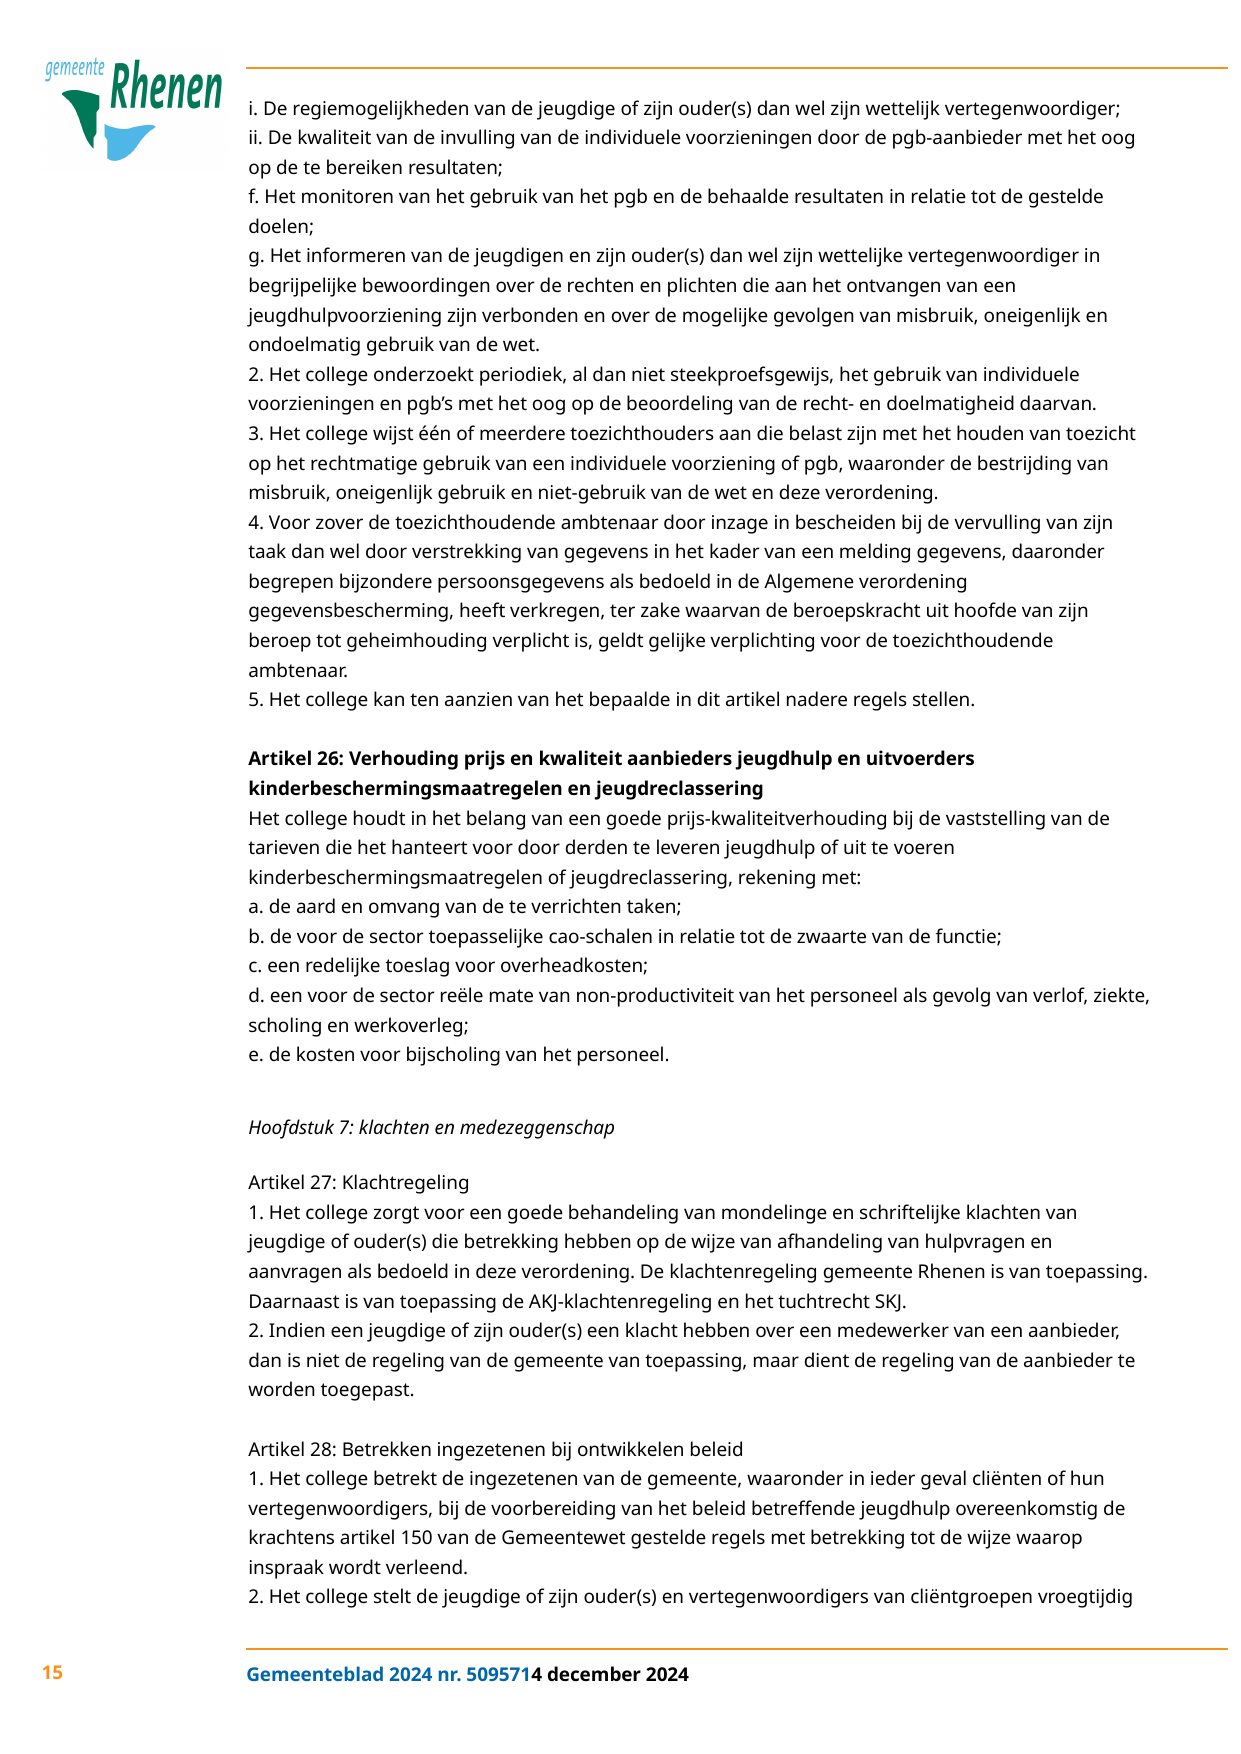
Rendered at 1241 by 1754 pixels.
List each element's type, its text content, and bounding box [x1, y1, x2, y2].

text f. Het monitoren van het gebruik van het pgb en de behaalde resultaten in relatie tot de gestelde doelen; [248, 183, 1152, 239]
text a. de aard en omvang van de te verrichten taken; [248, 893, 1152, 919]
text c. een redelijke toeslag voor overheadkosten; [248, 953, 1152, 978]
text 1. Het college betrekt de ingezetenen van de gemeente, waaronder in ieder geval cliënten of hun vertegenwoordigers, bij de voorbereiding van het beleid betreffende jeugdhulp overeenkomstig de krachtens artikel 150 van de Gemeentewet gestelde regels met betrekking tot de wijze waarop inspraak wordt verleend. [248, 1465, 1152, 1580]
text Artikel 26: Verhouding prijs en kwaliteit aanbieders jeugdhulp en uitvoerders kinderbeschermingsmaatregelen en jeugdreclassering [248, 746, 1152, 801]
text d. een voor de sector reële mate van non-productiviteit van het personeel als gevolg van verlof, ziekte, scholing en werkoverleg; [248, 982, 1152, 1038]
text Hoofdstuk 7: klachten en medezeggenschap [248, 1114, 1152, 1140]
text 4. Voor zover de toezichthoudende ambtenaar door inzage in bescheiden bij de vervulling van zijn taak dan wel door verstrekking van gegevens in het kader van een melding gegevens, daaronder begrepen bijzondere persoonsgegevens als bedoeld in de Algemene verordening gegevensbescherming, heeft verkregen, ter zake waarvan de beroepskracht uit hoofde van zijn beroep tot geheimhouding verplicht is, geldt gelijke verplichting voor de toezichthoudende ambtenaar. [248, 509, 1152, 683]
text 5. Het college kan ten aanzien van het bepaalde in dit artikel nadere regels stellen. [248, 686, 1152, 712]
text 3. Het college wijst één of meerdere toezichthouders aan die belast zijn met het houden van toezicht op het rechtmatige gebruik van een individuele voorziening of pgb, waaronder de bestrijding van misbruik, oneigenlijk gebruik en niet-gebruik van de wet en deze verordening. [248, 420, 1152, 505]
text Artikel 28: Betrekken ingezetenen bij ontwikkelen beleid [248, 1436, 1152, 1461]
text g. Het informeren van de jeugdigen en zijn ouder(s) dan wel zijn wettelijke vertegenwoordiger in begrijpelijke bewoordingen over de rechten en plichten die aan het ontvangen van een jeugdhulpvoorziening zijn verbonden en over de mogelijke gevolgen van misbruik, oneigenlijk en ondoelmatig gebruik van de wet. [248, 243, 1152, 357]
text ii. De kwaliteit van de invulling van de individuele voorzieningen door de pgb-aanbieder met het oog op de te bereiken resultaten; [248, 124, 1152, 180]
text Het college houdt in het belang van een goede prijs-kwaliteitverhouding bij de vaststelling van de tarieven die het hanteert voor door derden te leveren jeugdhulp of uit te voeren kinderbeschermingsmaatregelen of jeugdreclassering, rekening met: [248, 805, 1152, 890]
text Artikel 27: Klachtregeling [248, 1169, 1152, 1195]
text b. de voor de sector toepasselijke cao-schalen in relatie tot de zwaarte van de functie; [248, 923, 1152, 949]
text 1. Het college zorgt voor een goede behandeling van mondelinge en schriftelijke klachten van jeugdige of ouder(s) die betrekking hebben op de wijze van afhandeling van hulpvragen en aanvragen als bedoeld in deze verordening. De klachtenregeling gemeente Rhenen is van toepassing. Daarnaast is van toepassing de AKJ-klachtenregeling en het tuchtrecht SKJ. [248, 1199, 1152, 1313]
text e. de kosten voor bijscholing van het personeel. [248, 1041, 1152, 1067]
text i. De regiemogelijkheden van de jeugdige of zijn ouder(s) dan wel zijn wettelijk vertegenwoordiger; [248, 95, 1152, 121]
text 2. Het college onderzoekt periodiek, al dan niet steekproefsgewijs, het gebruik van individuele voorzieningen en pgb’s met het oog op de beoordeling van de recht- en doelmatigheid daarvan. [248, 361, 1152, 416]
text 2. Indien een jeugdige of zijn ouder(s) een klacht hebben over een medewerker van een aanbieder, dan is niet de regeling van de gemeente van toepassing, maar dient de regeling van de aanbieder te worden toegepast. [248, 1317, 1152, 1402]
picture [41, 47, 231, 172]
text 2. Het college stelt de jeugdige of zijn ouder(s) en vertegenwoordigers van cliëntgroepen vroegtijdig [248, 1584, 1152, 1609]
